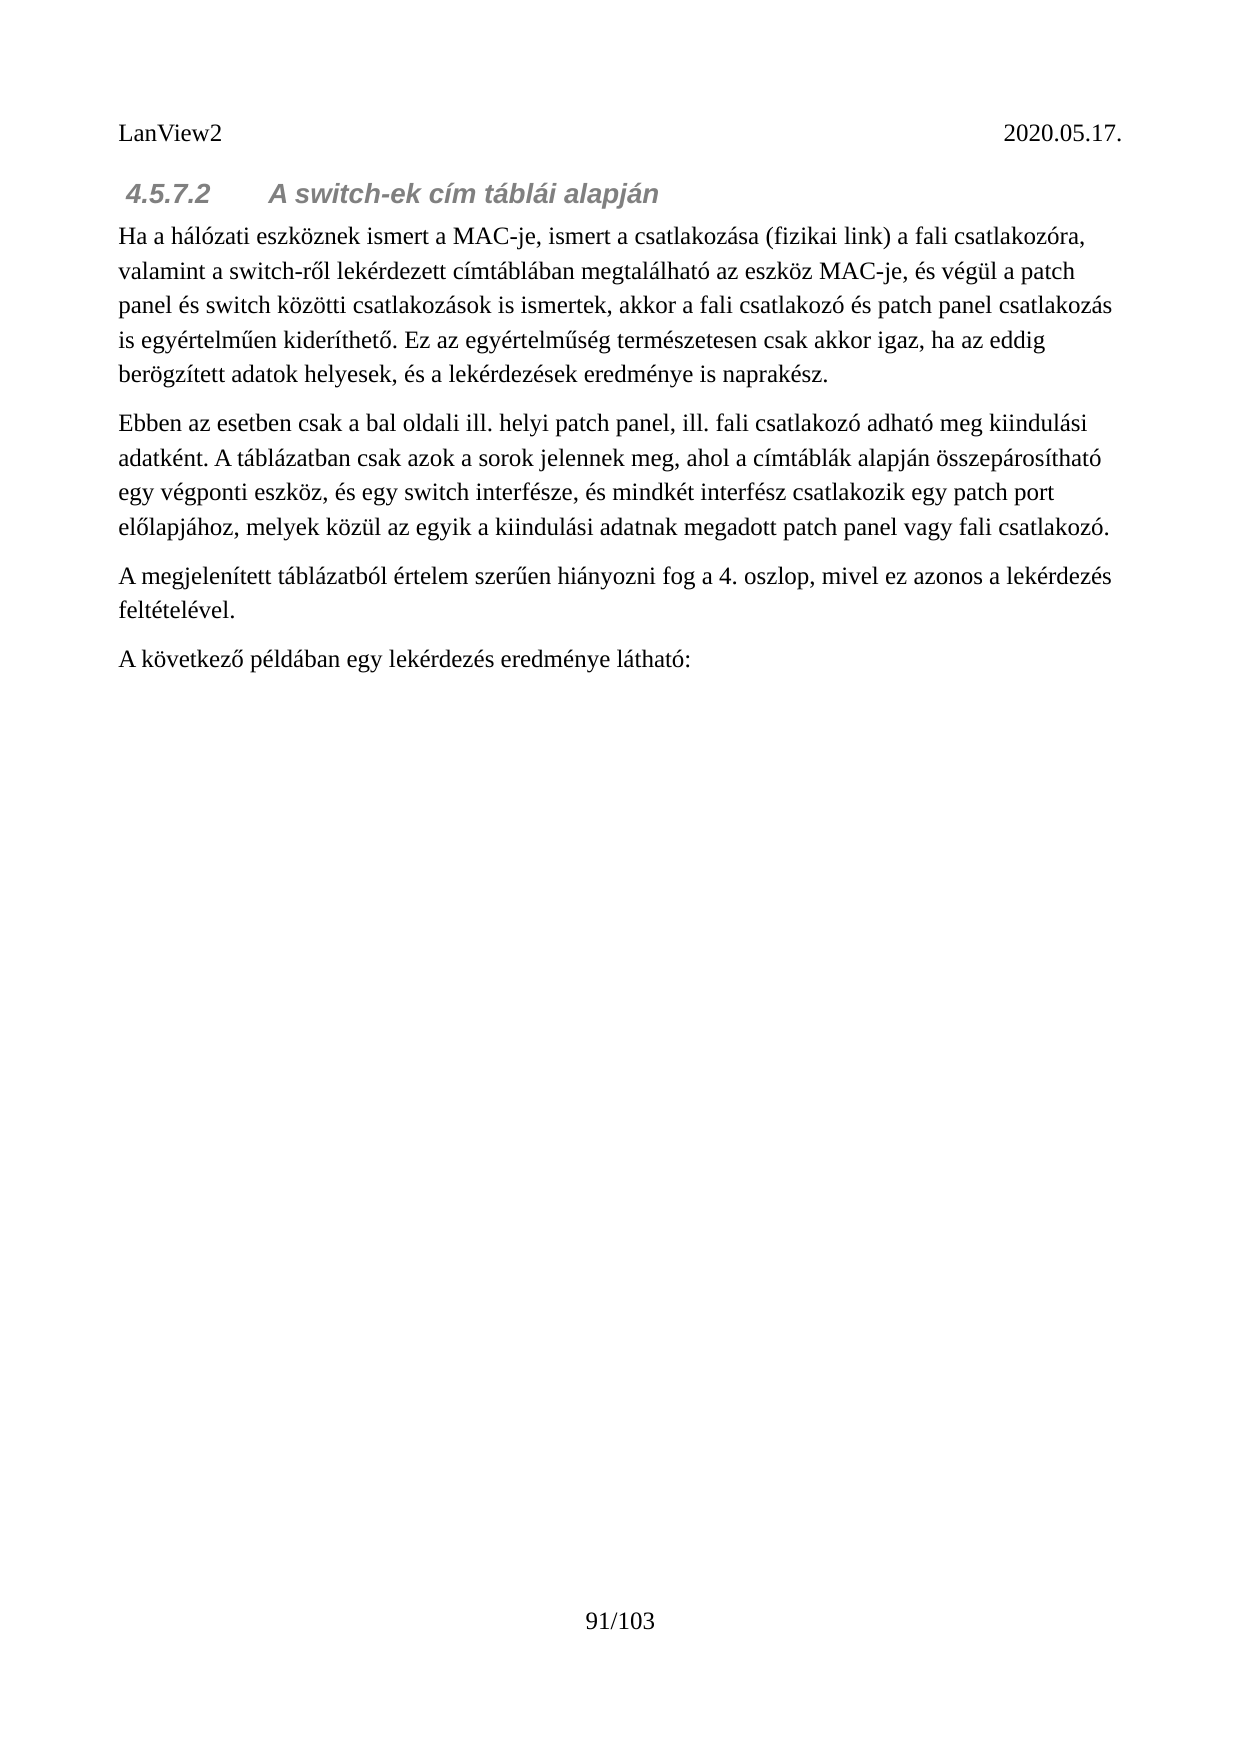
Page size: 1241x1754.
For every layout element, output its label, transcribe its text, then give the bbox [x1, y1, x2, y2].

text A megjelenített táblázatból értelem szerűen hiányozni fog a 4. oszlop, mivel ez azonos a lekérdezés feltételével. [118, 561, 1122, 624]
text Ha a hálózati eszköznek ismert a MAC-je, ismert a csatlakozása (fizikai link) a fali csatlakozóra, valamint a switch-ről lekérdezett címtáblában megtalálható az eszköz MAC-je, és végül a patch panel és switch közötti csatlakozások is ismertek, akkor a fali csatlakozó és patch panel csatlakozás is egyértelműen kideríthető. Ez az egyértelműség természetesen csak akkor igaz, ha az eddig berögzített adatok helyesek, és a lekérdezések eredménye is naprakész. [118, 221, 1122, 388]
text Ebben az esetben csak a bal oldali ill. helyi patch panel, ill. fali csatlakozó adható meg kiindulási adatként. A táblázatban csak azok a sorok jelennek meg, ahol a címtáblák alapján összepárosítható egy végponti eszköz, és egy switch interfésze, és mindkét interfész csatlakozik egy patch port előlapjához, melyek közül az egyik a kiindulási adatnak megadott patch panel vagy fali csatlakozó. [118, 408, 1122, 541]
subtitle A switch-ek cím táblái alapján [118, 177, 1122, 209]
text A következő példában egy lekérdezés eredménye látható: [118, 644, 1122, 673]
